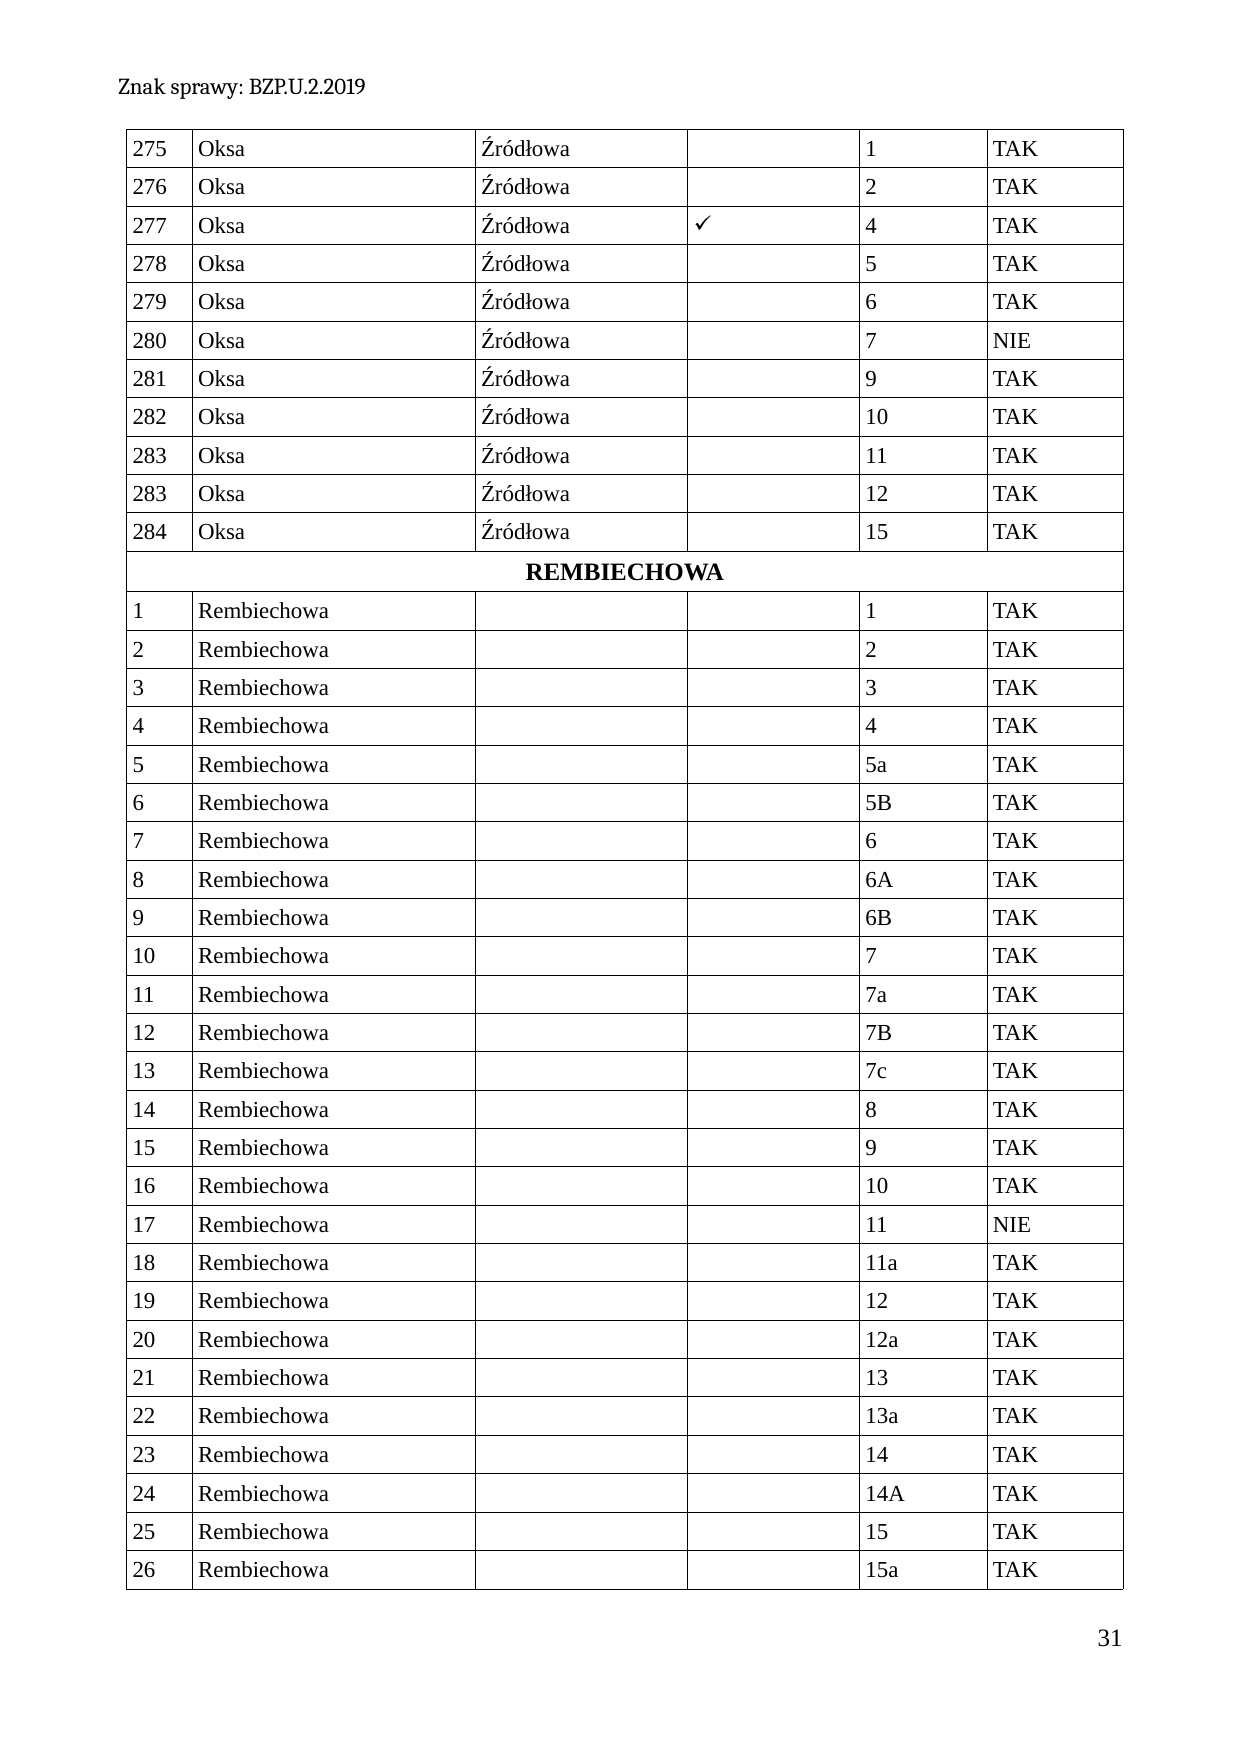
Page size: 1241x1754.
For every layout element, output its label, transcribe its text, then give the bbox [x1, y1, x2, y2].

table_cell Rembiechowa [193, 1206, 475, 1243]
table_cell 7 [860, 937, 987, 974]
table_cell NIE [988, 322, 1123, 359]
table_cell 9 [860, 360, 987, 397]
table_cell 8 [127, 861, 192, 898]
table_cell 12 [127, 1014, 192, 1051]
table_cell TAK [988, 130, 1123, 167]
table_cell TAK [988, 1282, 1123, 1319]
table_cell [476, 1551, 687, 1588]
table_cell 11 [127, 976, 192, 1013]
table_cell Rembiechowa [193, 1551, 475, 1588]
table_cell [688, 1206, 859, 1243]
table_cell NIE [988, 1206, 1123, 1243]
table_cell [476, 784, 687, 821]
table_cell [688, 1167, 859, 1204]
table_cell [476, 1359, 687, 1396]
table_cell TAK [988, 283, 1123, 321]
table_cell Rembiechowa [193, 592, 475, 629]
table_cell Rembiechowa [193, 1359, 475, 1396]
table_cell [476, 1129, 687, 1166]
table_cell 9 [127, 899, 192, 936]
table_cell Rembiechowa [193, 1129, 475, 1166]
table_cell Oksa [193, 437, 475, 474]
table_cell 282 [127, 398, 192, 436]
table_cell 19 [127, 1282, 192, 1319]
table_cell [476, 1436, 687, 1473]
table_cell 7c [860, 1052, 987, 1089]
table_cell [476, 937, 687, 974]
table_cell [688, 822, 859, 859]
table_cell Rembiechowa [193, 937, 475, 974]
table_cell Rembiechowa [193, 1474, 475, 1512]
table_cell Rembiechowa [193, 861, 475, 898]
table_cell TAK [988, 784, 1123, 821]
table_cell Rembiechowa [193, 669, 475, 706]
table_cell [476, 1091, 687, 1128]
table_cell [476, 1474, 687, 1512]
table_cell Oksa [193, 245, 475, 282]
table_cell Rembiechowa [193, 1052, 475, 1089]
table_cell TAK [988, 861, 1123, 898]
table_cell [688, 437, 859, 474]
table_cell Rembiechowa [193, 1513, 475, 1550]
table_cell 23 [127, 1436, 192, 1473]
table_cell [688, 937, 859, 974]
table_cell 15 [860, 513, 987, 551]
table_cell Rembiechowa [193, 707, 475, 744]
table_cell 11 [860, 1206, 987, 1243]
table_cell TAK [988, 1397, 1123, 1434]
table_cell TAK [988, 822, 1123, 859]
table_cell 13a [860, 1397, 987, 1434]
table_cell 6 [860, 822, 987, 859]
table_cell 5a [860, 746, 987, 783]
table_cell 10 [127, 937, 192, 974]
table_cell [688, 1359, 859, 1396]
table_cell TAK [988, 1321, 1123, 1358]
table_cell TAK [988, 398, 1123, 436]
table_cell TAK [988, 899, 1123, 936]
table_cell 284 [127, 513, 192, 551]
table_cell 6 [127, 784, 192, 821]
table_cell TAK [988, 707, 1123, 744]
table_cell [688, 861, 859, 898]
table_cell TAK [988, 207, 1123, 244]
table_cell Rembiechowa [193, 1282, 475, 1319]
table_cell TAK [988, 1436, 1123, 1473]
table_cell TAK [988, 1551, 1123, 1588]
table_cell 280 [127, 322, 192, 359]
table_cell Rembiechowa [193, 1244, 475, 1281]
table_cell 275 [127, 130, 192, 167]
table_cell Oksa [193, 398, 475, 436]
table_cell 20 [127, 1321, 192, 1358]
table_cell 7B [860, 1014, 987, 1051]
table_cell [688, 1513, 859, 1550]
table_cell [688, 1321, 859, 1358]
table_cell 13 [127, 1052, 192, 1089]
table_cell [476, 631, 687, 668]
table_cell [688, 1551, 859, 1588]
table_cell [476, 899, 687, 936]
table_cell [688, 168, 859, 206]
table_cell Źródłowa [476, 283, 687, 321]
table_cell Rembiechowa [193, 1014, 475, 1051]
table_cell [688, 1397, 859, 1434]
table_cell Oksa [193, 207, 475, 244]
table_cell 2 [127, 631, 192, 668]
table_cell [688, 1129, 859, 1166]
table_cell Źródłowa [476, 207, 687, 244]
table_cell Oksa [193, 475, 475, 512]
table_cell TAK [988, 1167, 1123, 1204]
table_cell 12 [860, 1282, 987, 1319]
table_cell [688, 746, 859, 783]
table_cell 5B [860, 784, 987, 821]
table_cell TAK [988, 1359, 1123, 1396]
table_cell 6B [860, 899, 987, 936]
table_cell 14 [860, 1436, 987, 1473]
table_cell REMBIECHOWA [127, 552, 1123, 591]
table_cell [688, 592, 859, 629]
table_cell 4 [127, 707, 192, 744]
table_cell Źródłowa [476, 360, 687, 397]
table_cell Rembiechowa [193, 631, 475, 668]
table_cell [476, 1397, 687, 1434]
table_cell Źródłowa [476, 437, 687, 474]
table_cell Rembiechowa [193, 784, 475, 821]
table_cell TAK [988, 631, 1123, 668]
table_cell 7 [860, 322, 987, 359]
table_cell [476, 592, 687, 629]
table_cell TAK [988, 475, 1123, 512]
table_cell Źródłowa [476, 322, 687, 359]
table_cell Rembiechowa [193, 899, 475, 936]
table_cell TAK [988, 168, 1123, 206]
table_cell [476, 1513, 687, 1550]
table_cell 14A [860, 1474, 987, 1512]
table_cell [476, 861, 687, 898]
table_cell Rembiechowa [193, 1436, 475, 1473]
table_cell [688, 669, 859, 706]
table_cell [688, 360, 859, 397]
table_cell Oksa [193, 322, 475, 359]
table_cell [688, 784, 859, 821]
table_cell TAK [988, 437, 1123, 474]
table_cell 26 [127, 1551, 192, 1588]
table_cell 7 [127, 822, 192, 859]
table_cell 278 [127, 245, 192, 282]
table_cell 14 [127, 1091, 192, 1128]
table_cell [476, 1282, 687, 1319]
table_cell [476, 822, 687, 859]
table_cell Rembiechowa [193, 1091, 475, 1128]
table_cell 9 [860, 1129, 987, 1166]
table_cell [688, 1436, 859, 1473]
table_cell 10 [860, 398, 987, 436]
table_cell [688, 322, 859, 359]
table_cell 10 [860, 1167, 987, 1204]
table_cell 5 [860, 245, 987, 282]
table_cell 18 [127, 1244, 192, 1281]
table_cell 5 [127, 746, 192, 783]
table_cell TAK [988, 1244, 1123, 1281]
table_cell [688, 245, 859, 282]
table_cell 15a [860, 1551, 987, 1588]
table_cell [688, 475, 859, 512]
table_cell Oksa [193, 168, 475, 206]
table_cell TAK [988, 976, 1123, 1013]
table_cell TAK [988, 1129, 1123, 1166]
table_cell Rembiechowa [193, 1167, 475, 1204]
table_cell 11 [860, 437, 987, 474]
table_cell TAK [988, 592, 1123, 629]
table_cell 6A [860, 861, 987, 898]
table_cell Rembiechowa [193, 746, 475, 783]
table_cell 6 [860, 283, 987, 321]
table_cell [688, 1474, 859, 1512]
table_cell 276 [127, 168, 192, 206]
table_cell Źródłowa [476, 475, 687, 512]
table_cell 16 [127, 1167, 192, 1204]
table_cell 22 [127, 1397, 192, 1434]
table_cell 1 [860, 592, 987, 629]
table_cell 3 [860, 669, 987, 706]
table_cell 283 [127, 437, 192, 474]
table_cell 25 [127, 1513, 192, 1550]
table_cell 279 [127, 283, 192, 321]
table_cell 8 [860, 1091, 987, 1128]
table_cell [476, 1206, 687, 1243]
table_cell TAK [988, 1513, 1123, 1550]
table_cell Oksa [193, 360, 475, 397]
table_cell 1 [127, 592, 192, 629]
table_cell 11a [860, 1244, 987, 1281]
table_cell [688, 130, 859, 167]
table_cell 2 [860, 631, 987, 668]
table_cell [688, 976, 859, 1013]
table_cell [476, 1321, 687, 1358]
table_cell [688, 1014, 859, 1051]
table_cell Rembiechowa [193, 1321, 475, 1358]
table_cell Rembiechowa [193, 822, 475, 859]
table_cell Źródłowa [476, 513, 687, 551]
table_cell [688, 1052, 859, 1089]
table_cell [688, 1244, 859, 1281]
table_cell [688, 899, 859, 936]
table_cell 283 [127, 475, 192, 512]
table_cell [688, 631, 859, 668]
table_cell [688, 707, 859, 744]
table_cell 17 [127, 1206, 192, 1243]
table_cell 24 [127, 1474, 192, 1512]
table_cell Źródłowa [476, 168, 687, 206]
table_cell 7a [860, 976, 987, 1013]
table_cell 15 [127, 1129, 192, 1166]
table_cell Oksa [193, 513, 475, 551]
table_cell 3 [127, 669, 192, 706]
table_cell TAK [988, 513, 1123, 551]
table_cell [688, 513, 859, 551]
table_cell Źródłowa [476, 245, 687, 282]
table_cell 281 [127, 360, 192, 397]
table_cell 12a [860, 1321, 987, 1358]
table_cell TAK [988, 360, 1123, 397]
table_cell Rembiechowa [193, 1397, 475, 1434]
table_cell 12 [860, 475, 987, 512]
table_cell [476, 1014, 687, 1051]
table_cell 13 [860, 1359, 987, 1396]
table_cell 4 [860, 207, 987, 244]
table_cell TAK [988, 1474, 1123, 1512]
table_cell [476, 707, 687, 744]
table_cell [476, 746, 687, 783]
table_cell [476, 1244, 687, 1281]
table_cell 1 [860, 130, 987, 167]
table_cell Źródłowa [476, 398, 687, 436]
table_cell TAK [988, 669, 1123, 706]
table_cell TAK [988, 1091, 1123, 1128]
table_cell Rembiechowa [193, 976, 475, 1013]
table_cell TAK [988, 937, 1123, 974]
table_cell TAK [988, 746, 1123, 783]
table_cell [688, 1282, 859, 1319]
table_cell 277 [127, 207, 192, 244]
table_cell [688, 207, 859, 244]
table_cell 2 [860, 168, 987, 206]
table_cell Źródłowa [476, 130, 687, 167]
table_cell TAK [988, 1014, 1123, 1051]
table_cell 15 [860, 1513, 987, 1550]
table_cell [688, 283, 859, 321]
table_cell Oksa [193, 130, 475, 167]
table_cell TAK [988, 245, 1123, 282]
table_cell [688, 398, 859, 436]
table_cell [476, 976, 687, 1013]
table_cell 21 [127, 1359, 192, 1396]
table_cell 4 [860, 707, 987, 744]
table_cell TAK [988, 1052, 1123, 1089]
table_cell Oksa [193, 283, 475, 321]
table_cell [476, 1052, 687, 1089]
table_cell [476, 669, 687, 706]
table_cell [688, 1091, 859, 1128]
table_cell [476, 1167, 687, 1204]
